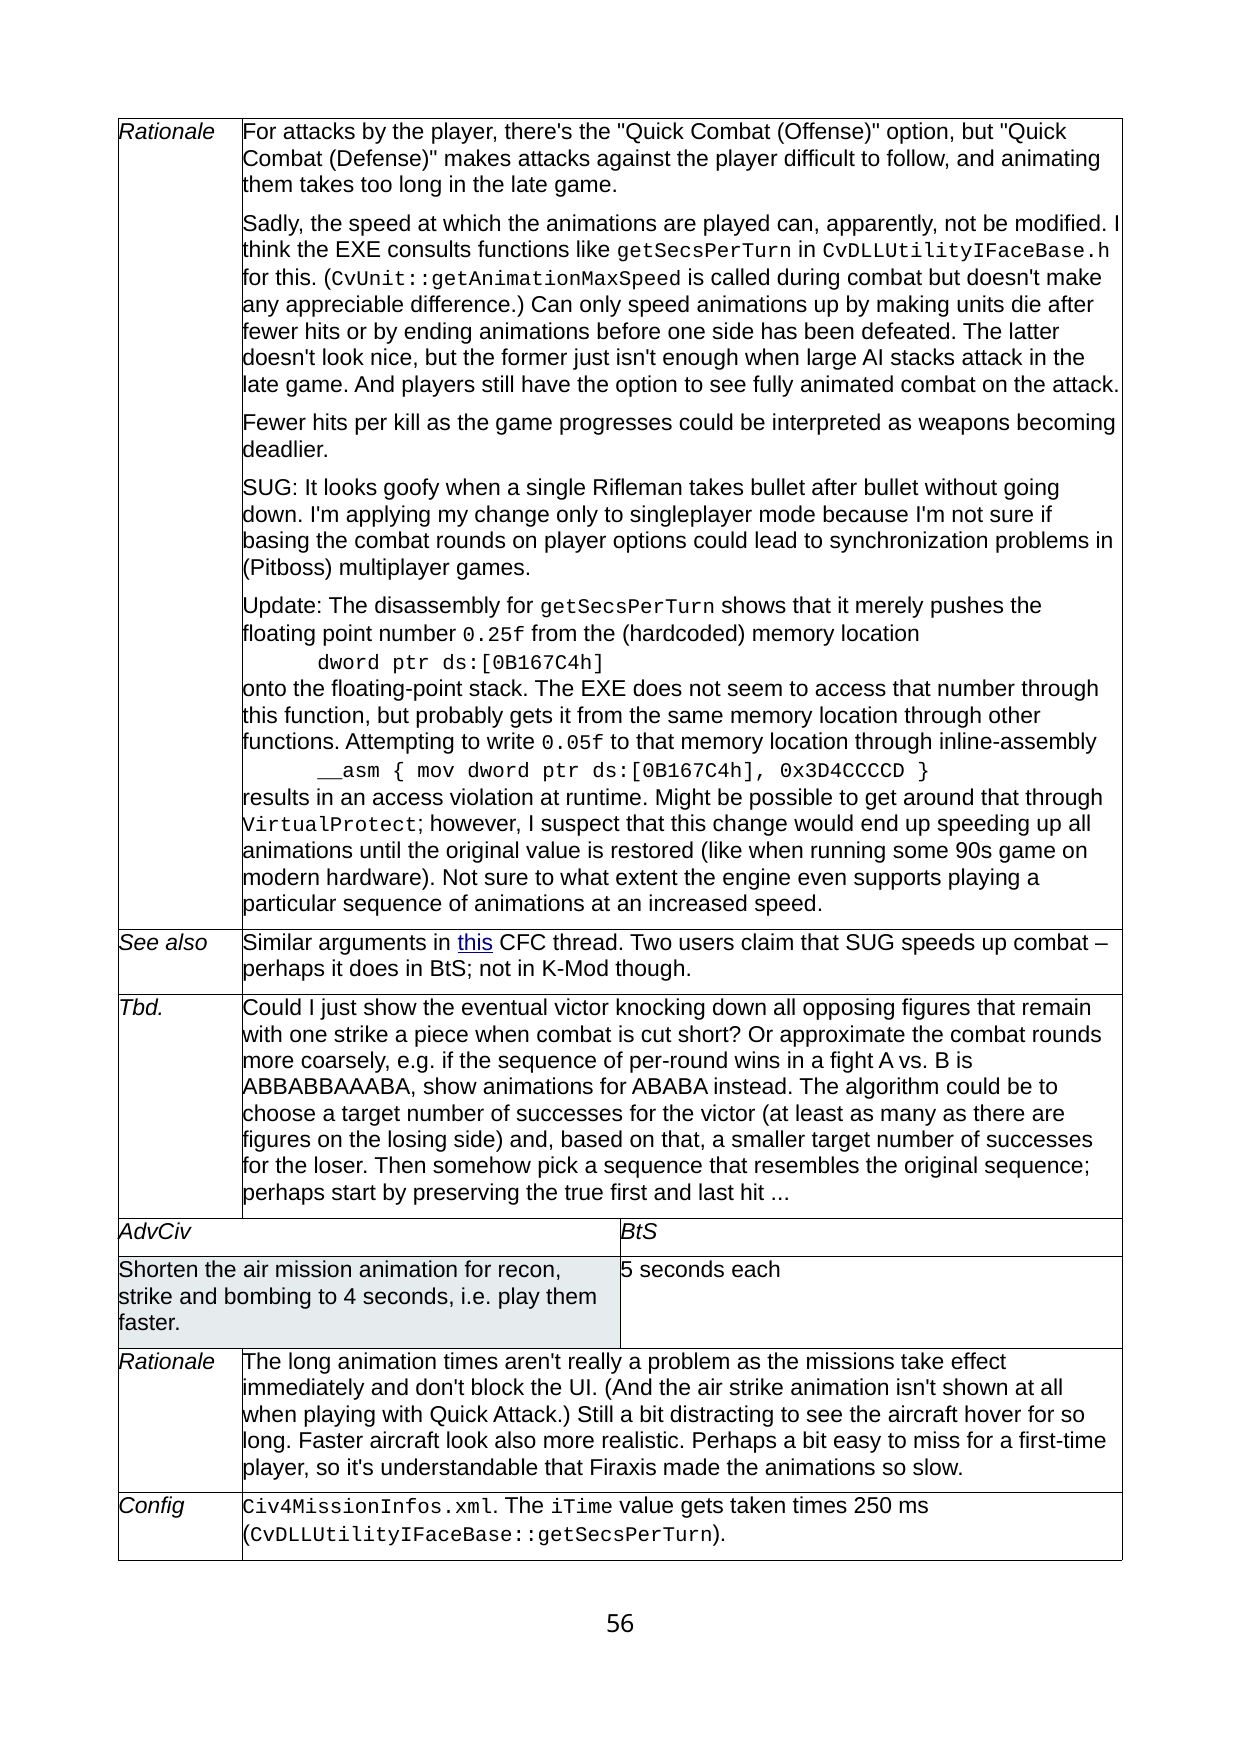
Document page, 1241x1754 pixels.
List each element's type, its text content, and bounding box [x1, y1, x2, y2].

table_cell AdvCiv [119, 1219, 620, 1256]
table_cell BtS [621, 1219, 1122, 1256]
table_cell Rationale [119, 119, 242, 929]
table_cell The long animation times aren't really a problem as the missions take effect immediately and don't block the UI. (And the air strike animation isn't shown at all when playing with Quick Attack.) Still a bit distracting to see the aircraft hover for so long. Faster aircraft look also more realistic. Perhaps a bit easy to miss for a first-time player, so it's understandable that Firaxis made the animations so slow. [243, 1349, 1122, 1492]
table_cell Civ4MissionInfos.xml. The iTime value gets taken times 250 ms (CvDLLUtilityIFaceBase::getSecsPerTurn). [243, 1493, 1122, 1560]
table_cell Could I just show the eventual victor knocking down all opposing figures that remain with one strike a piece when combat is cut short? Or approximate the combat rounds more coarsely, e.g. if the sequence of per-round wins in a fight A vs. B is ABBABBAAABA, show animations for ABABA instead. The algorithm could be to choose a target number of successes for the victor (at least as many as there are figures on the losing side) and, based on that, a smaller target number of successes for the loser. Then somehow pick a sequence that resembles the original sequence; perhaps start by preserving the true first and last hit ... [243, 995, 1122, 1217]
table_cell Rationale [119, 1349, 242, 1492]
table_cell 5 seconds each [621, 1257, 1122, 1348]
table_cell For attacks by the player, there's the "Quick Combat (Offense)" option, but "Quick Combat (Defense)" makes attacks against the player difficult to follow, and animating them takes too long in the late game. Sadly, the speed at which the animations are played can, apparently, not be modified. I think the EXE consults functions like getSecsPerTurn in CvDLLUtilityIFaceBase.h for this. (CvUnit::getAnimationMaxSpeed is called during combat but doesn't make any appreciable difference.) Can only speed animations up by making units die after fewer hits or by ending animations before one side has been defeated. The latter doesn't look nice, but the former just isn't enough when large AI stacks attack in the late game. And players still have the option to see fully animated combat on the attack. Fewer hits per kill as the game progresses could be interpreted as weapons becoming deadlier. SUG: It looks goofy when a single Rifleman takes bullet after bullet without going down. I'm applying my change only to singleplayer mode because I'm not sure if basing the combat rounds on player options could lead to synchronization problems in (Pitboss) multiplayer games. Update: The disassembly for getSecsPerTurn shows that it merely pushes the floating point number 0.25f from the (hardcoded) memory location dword ptr ds:[0B167C4h] onto the floating-point stack. The EXE does not seem to access that number through this function, but probably gets it from the same memory location through other functions. Attempting to write 0.05f to that memory location through inline-assembly __asm { mov dword ptr ds:[0B167C4h], 0x3D4CCCCD } results in an access violation at runtime. Might be possible to get around that through VirtualProtect; however, I suspect that this change would end up speeding up all animations until the original value is restored (like when running some 90s game on modern hardware). Not sure to what extent the engine even supports playing a particular sequence of animations at an increased speed. [243, 119, 1122, 929]
table_cell See also [119, 930, 242, 994]
table_cell Shorten the air mission animation for recon, strike and bombing to 4 seconds, i.e. play them faster. [119, 1257, 620, 1348]
table_cell Similar arguments in this CFC thread. Two users claim that SUG speeds up combat – perhaps it does in BtS; not in K-Mod though. [243, 930, 1122, 994]
table_cell Config [119, 1493, 242, 1560]
table_cell Tbd. [119, 995, 242, 1217]
